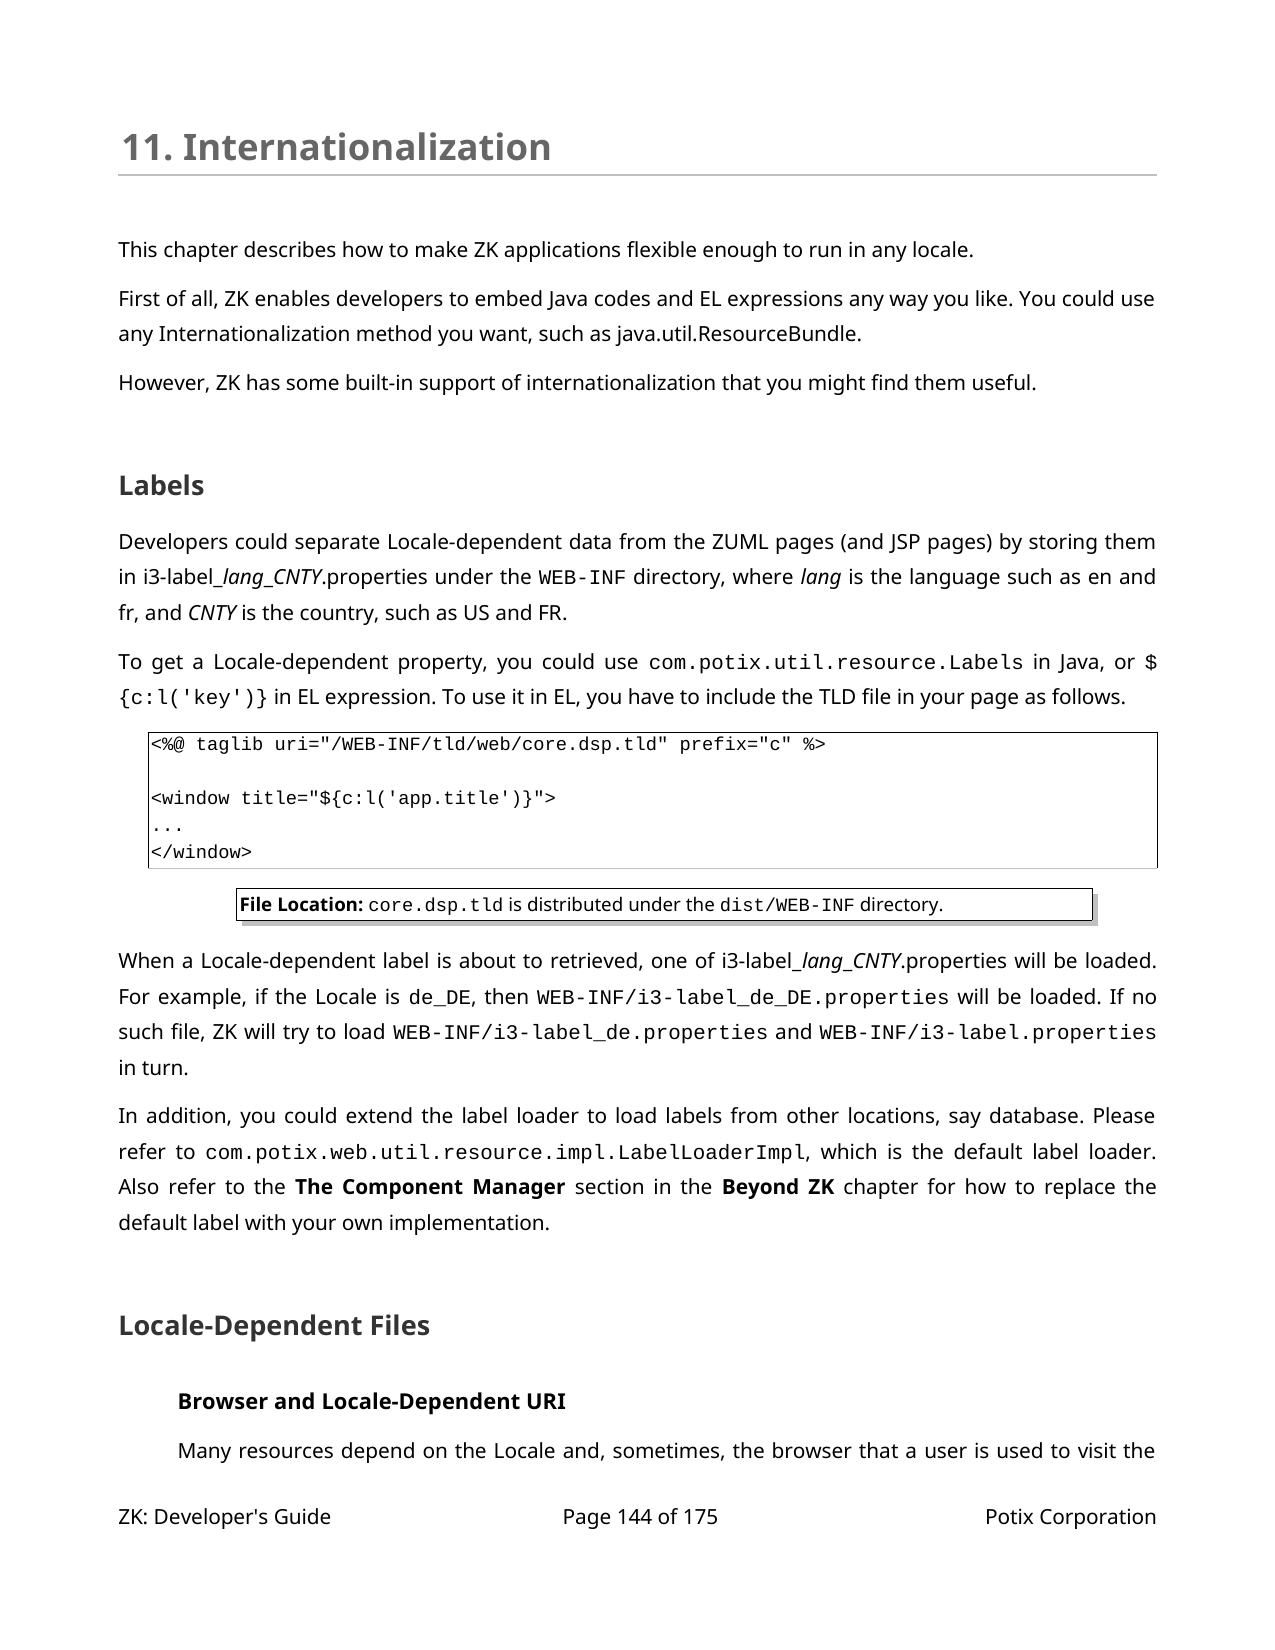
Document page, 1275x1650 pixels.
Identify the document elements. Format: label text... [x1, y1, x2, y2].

text However, ZK has some built-in support of internationalization that you might find them useful. [118, 368, 1157, 396]
subtitle Browser and Locale-Dependent URI [177, 1386, 1157, 1416]
text ... [149, 813, 1157, 837]
text Developers could separate Locale-dependent data from the ZUML pages (and JSP pages) by storing them in i3-label_lang_CNTY.properties under the WEB-INF directory, where lang is the language such as en and fr, and CNTY is the country, such as US and FR. [118, 527, 1157, 626]
text Many resources depend on the Locale and, sometimes, the browser that a user is used to visit the [177, 1437, 1157, 1465]
text <%@ taglib uri="/WEB-INF/tld/web/core.dsp.tld" prefix="c" %> [149, 733, 1157, 756]
text When a Locale-dependent label is about to retrieved, one of i3-label_lang_CNTY.properties will be loaded. For example, if the Locale is de_DE, then WEB-INF/i3-label_de_DE.properties will be loaded. If no such file, ZK will try to load WEB-INF/i3-label_de.properties and WEB-INF/i3-label.properties in turn. [118, 947, 1157, 1081]
text First of all, ZK enables developers to embed Java codes and EL expressions any way you like. You could use any Internationalization method you want, such as java.util.ResourceBundle. [118, 284, 1157, 347]
text </window> [149, 840, 1157, 868]
subtitle Labels [118, 467, 1157, 504]
text To get a Locale-dependent property, you could use com.potix.util.resource.Labels in Java, or ${c:l('key')} in EL expression. To use it in EL, you have to include the TLD file in your page as follows. [118, 647, 1157, 711]
text File Location: core.dsp.tld is distributed under the dist/WEB-INF directory. [237, 889, 1092, 920]
text <window title="${c:l('app.title')}"> [149, 786, 1157, 810]
text In addition, you could extend the label loader to load labels from other locations, say database. Please refer to com.potix.web.util.resource.impl.LabelLoaderImpl, which is the default label loader. Also refer to the The Component Manager section in the Beyond ZK chapter for how to replace the default label with your own implementation. [118, 1102, 1157, 1236]
subtitle Locale-Dependent Files [118, 1307, 1157, 1343]
subtitle 11. Internationalization [118, 118, 1157, 174]
text This chapter describes how to make ZK applications flexible enough to run in any locale. [118, 235, 1157, 263]
